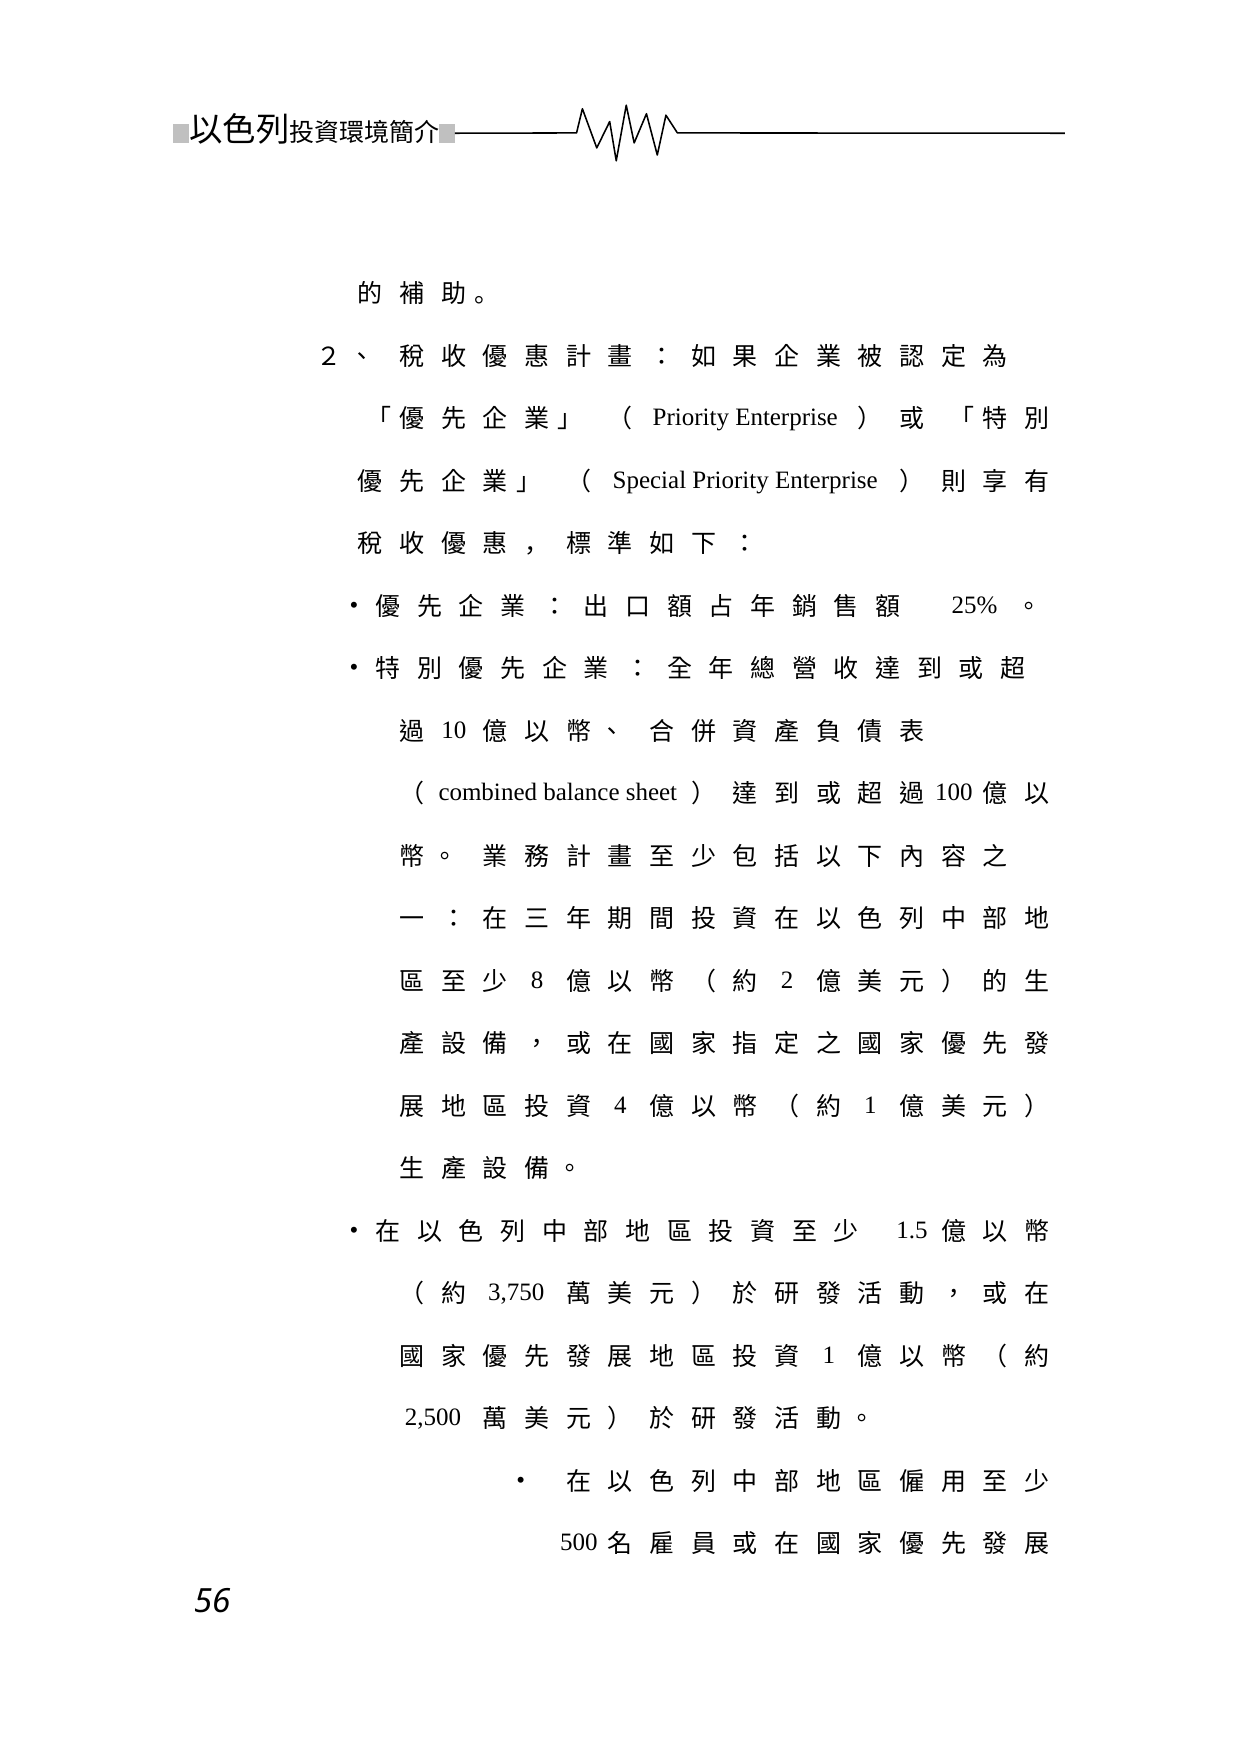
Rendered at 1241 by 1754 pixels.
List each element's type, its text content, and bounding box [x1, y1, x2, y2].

text • 優先企業：出口額占年銷售額25%。 [330, 563, 1058, 625]
text • 特別優先企業：全年總營收達到或超過10億以幣、合併資產負債表（combined balance sheet）達到或超過100億以幣。業務計畫至少包括以下內容之一：在三年期間投資在以色列中部地區至少8億以幣（約2億美元）的生產設備，或在國家指定之國家優先發展地區投資4億以幣（約1億美元）生產設備。 [330, 625, 1058, 1188]
text • 在以色列中部地區投資至少1.5億以幣（約3,750萬美元）於研發活動，或在國家優先發展地區投資1億以幣（約2,500萬美元）於研發活動。 [330, 1188, 1058, 1438]
text 的補助。 [281, 250, 1058, 313]
text ２、稅收優惠計畫：如果企業被認定為「優先企業」（Priority Enterprise）或「特別優先企業」（Special Priority Enterprise）則享有稅收優惠，標準如下： [281, 313, 1058, 563]
list 在以色列中部地區僱用至少500名雇員或在國家優先發展 [478, 1438, 1058, 1563]
